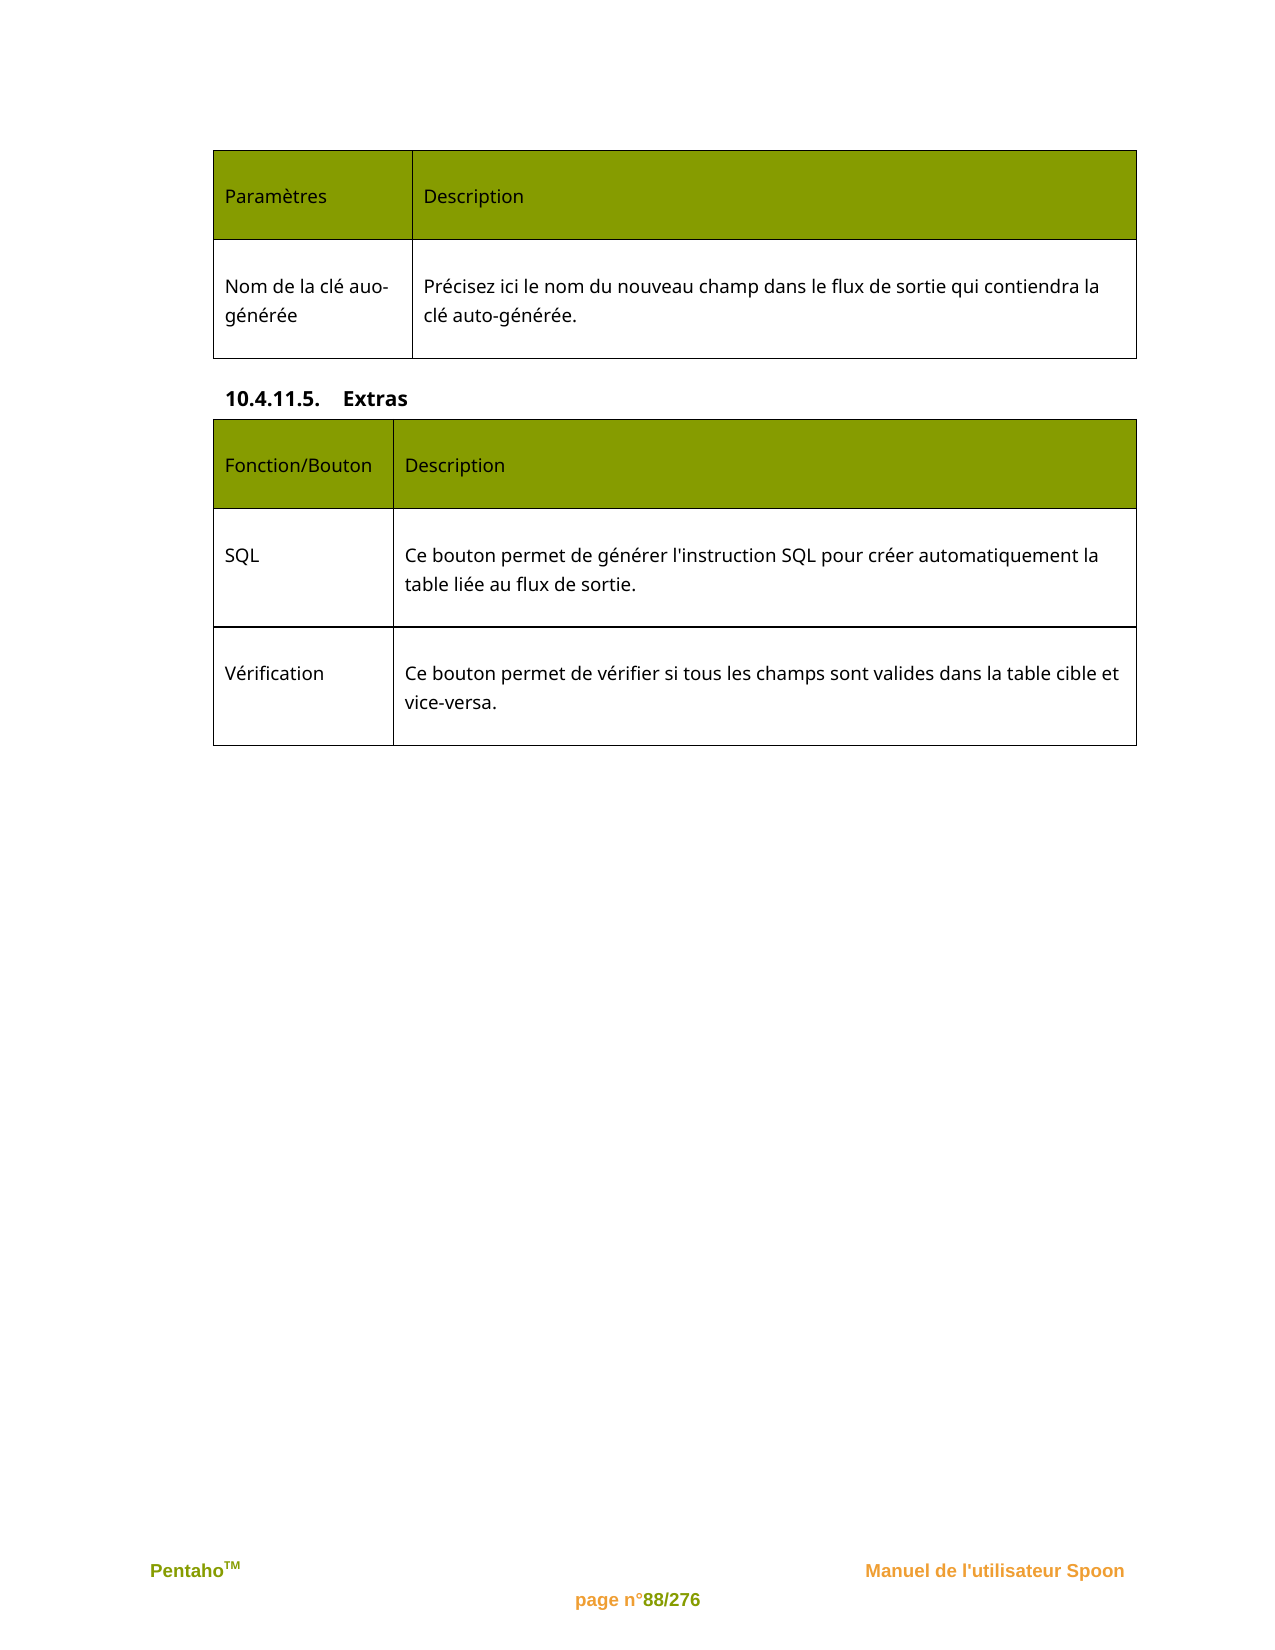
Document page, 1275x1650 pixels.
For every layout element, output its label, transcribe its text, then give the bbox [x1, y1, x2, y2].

table_header Description [394, 420, 1136, 508]
table_cell Précisez ici le nom du nouveau champ dans le flux de sortie qui contiendra la clé auto-générée. [413, 240, 1136, 357]
table_cell SQL [214, 509, 393, 626]
table_cell Nom de la clé auo-générée [214, 240, 412, 357]
table_cell Vérification [214, 628, 393, 745]
table_header Fonction/Bouton [214, 420, 393, 508]
table_cell Ce bouton permet de générer l'instruction SQL pour créer automatiquement la table liée au flux de sortie. [394, 509, 1136, 626]
subtitle Extras [225, 383, 1125, 413]
table_cell Ce bouton permet de vérifier si tous les champs sont valides dans la table cible et vice-versa. [394, 628, 1136, 745]
table_header Paramètres [214, 151, 412, 239]
table_header Description [413, 151, 1136, 239]
